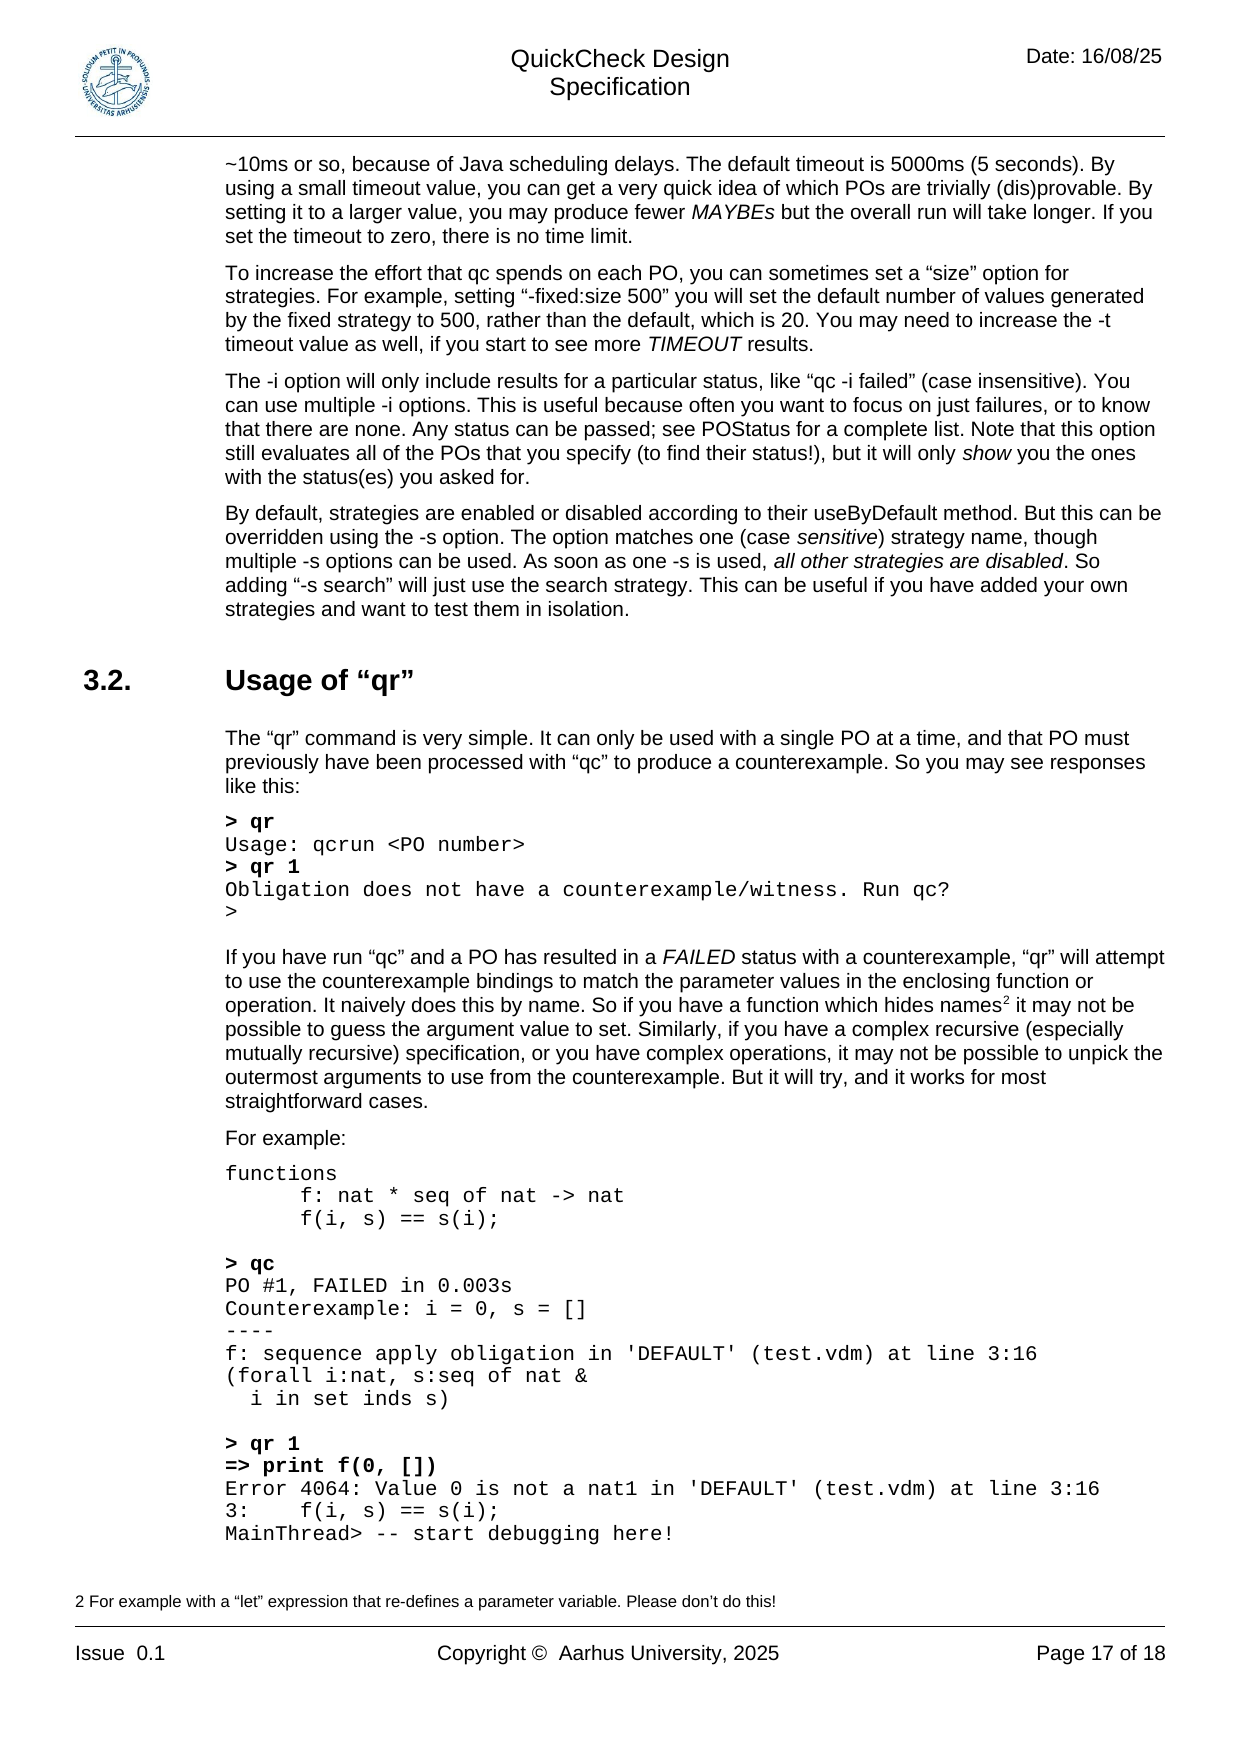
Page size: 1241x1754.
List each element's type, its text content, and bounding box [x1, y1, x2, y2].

text > qr 1 [225, 1432, 1165, 1455]
text For example with a “let” expression that re-defines a parameter variable. Please don’t do this! [75, 1592, 1165, 1611]
text Usage: qcrun <PO number> [225, 833, 1165, 856]
text (forall i:nat, s:seq of nat & [225, 1365, 1165, 1387]
text 3: f(i, s) == s(i); [225, 1500, 1165, 1522]
text > qr [225, 811, 1165, 833]
text Obligation does not have a counterexample/witness. Run qc? [225, 878, 1165, 901]
text > [225, 901, 1165, 923]
text Counterexample: i = 0, s = [] [225, 1297, 1165, 1320]
text The “qr” command is very simple. It can only be used with a single PO at a time, and that PO must previously have been processed with “qc” to produce a counterexample. So you may see responses like this: [225, 726, 1165, 798]
text The -i option will only include results for a particular status, like “qc -i failed” (case insensitive). You can use multiple -i options. This is useful because often you want to focus on just failures, or to know that there are none. Any status can be passed; see POStatus for a complete list. Note that this option still evaluates all of the POs that you specify (to find their status!), but it will only show you the ones with the status(es) you asked for. [225, 369, 1165, 489]
text f: nat * seq of nat -> nat [225, 1185, 1165, 1207]
text ~10ms or so, because of Java scheduling delays. The default timeout is 5000ms (5 seconds). By using a small timeout value, you can get a very quick idea of which POs are trivially (dis)provable. By setting it to a larger value, you may produce fewer MAYBEs but the overall run will take longer. If you set the timeout to zero, there is no time limit. [225, 152, 1165, 248]
text => print f(0, []) [225, 1455, 1165, 1477]
text functions [225, 1162, 1165, 1185]
text If you have run “qc” and a PO has resulted in a FAILED status with a counterexample, “qr” will attempt to use the counterexample bindings to match the parameter values in the enclosing function or operation. It naively does this by name. So if you have a function which hides names it may not be possible to guess the argument value to set. Similarly, if you have a complex recursive (especially mutually recursive) specification, or you have complex operations, it may not be possible to unpick the outermost arguments to use from the counterexample. But it will try, and it works for most straightforward cases. [225, 946, 1165, 1113]
picture [78, 44, 153, 120]
text > qc [225, 1252, 1165, 1275]
text > qr 1 [225, 856, 1165, 878]
text i in set inds s) [225, 1387, 1165, 1410]
text f: sequence apply obligation in 'DEFAULT' (test.vdm) at line 3:16 [225, 1342, 1165, 1365]
text MainThread> -- start debugging here! [225, 1522, 1165, 1545]
text By default, strategies are enabled or disabled according to their useByDefault method. But this can be overridden using the -s option. The option matches one (case sensitive) strategy name, though multiple -s options can be used. As soon as one -s is used, all other strategies are disabled. So adding “-s search” will just use the search strategy. This can be useful if you have added your own strategies and want to test them in isolation. [225, 501, 1165, 621]
text To increase the effort that qc spends on each PO, you can sometimes set a “size” option for strategies. For example, setting “-fixed:size 500” you will set the default number of values generated by the fixed strategy to 500, rather than the default, which is 20. You may need to increase the -t timeout value as well, if you start to see more TIMEOUT results. [225, 261, 1165, 357]
text ---- [225, 1320, 1165, 1342]
subtitle Usage of “qr” [75, 664, 1165, 696]
text f(i, s) == s(i); [225, 1207, 1165, 1230]
text PO #1, FAILED in 0.003s [225, 1275, 1165, 1297]
text Error 4064: Value 0 is not a nat1 in 'DEFAULT' (test.vdm) at line 3:16 [225, 1477, 1165, 1500]
text For example: [225, 1126, 1165, 1150]
